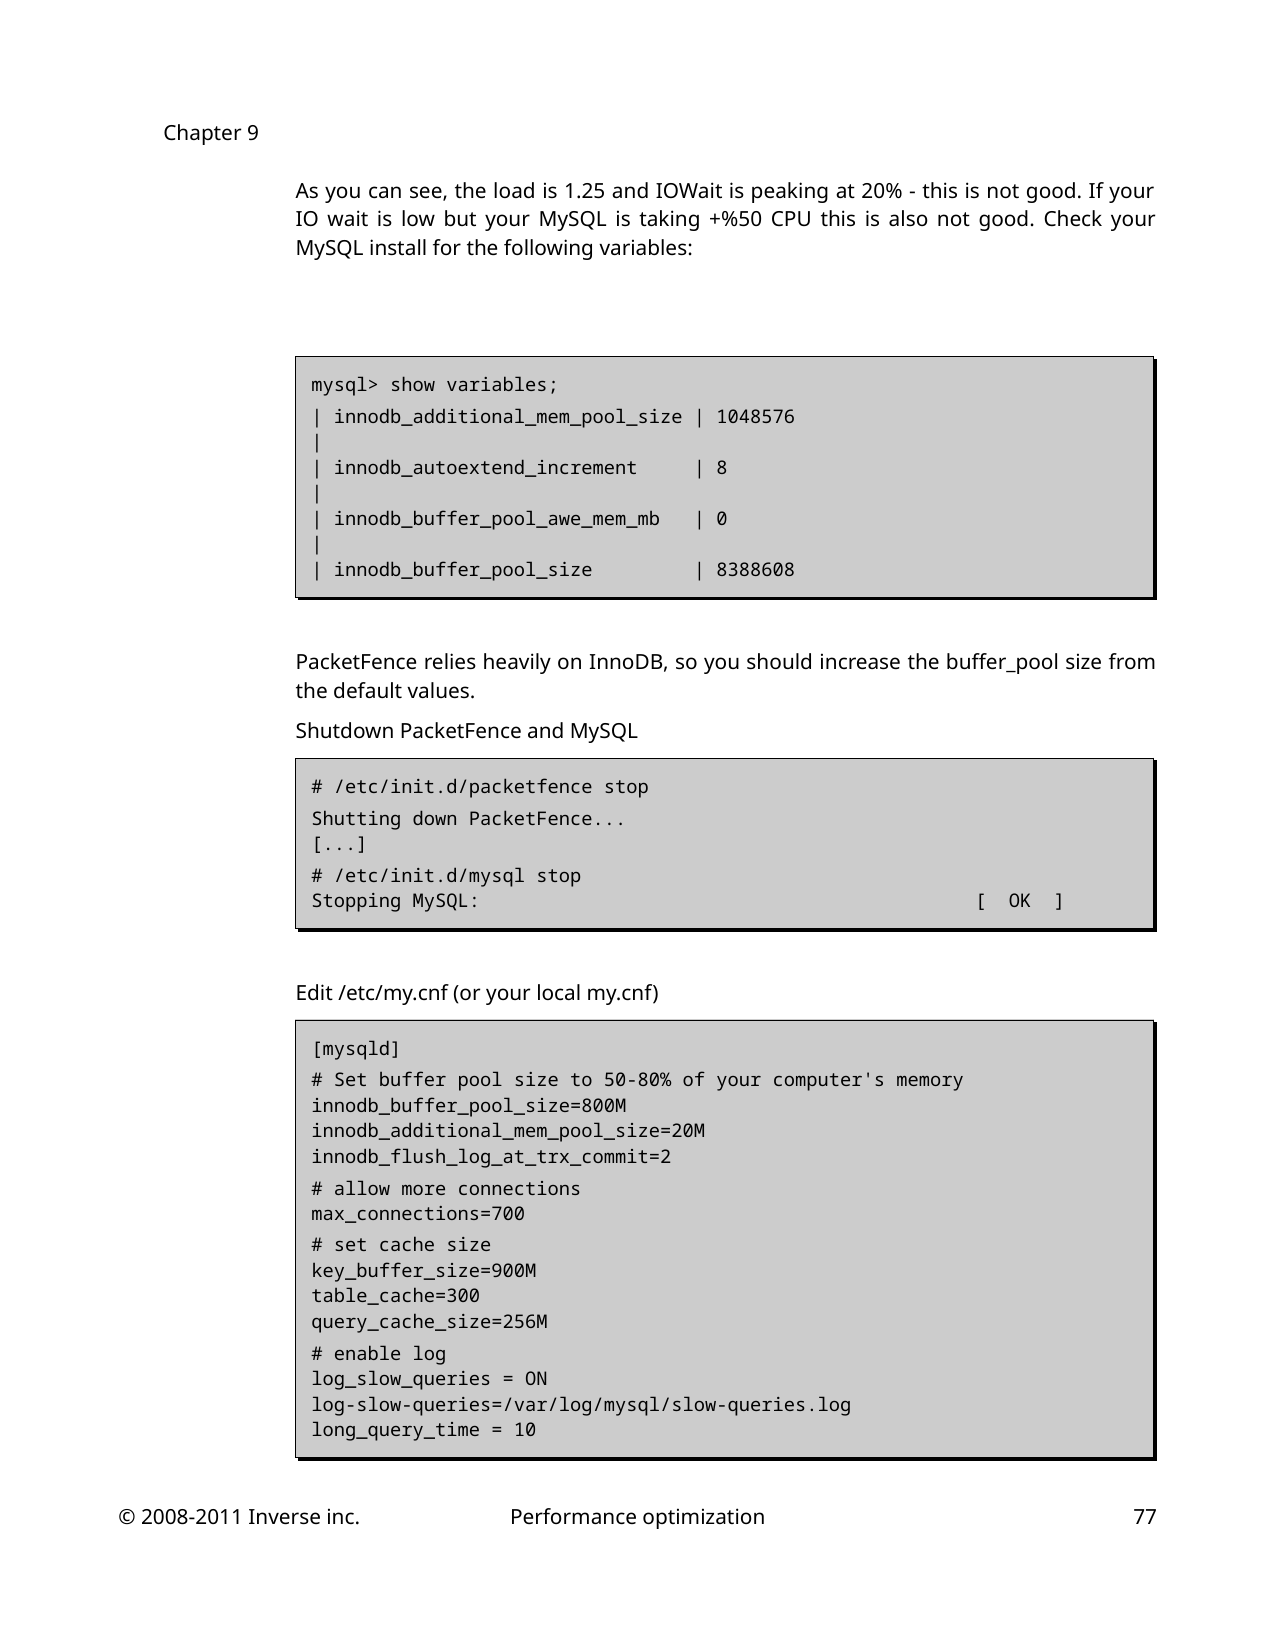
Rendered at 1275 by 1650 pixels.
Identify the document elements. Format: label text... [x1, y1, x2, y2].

text # /etc/init.d/packetfence stop [296, 759, 1153, 789]
text | innodb_additional_mem_pool_size | 1048576 | | innodb_autoextend_increment | 8 | | innodb_buffer_pool_awe_mem_mb | 0 | | innodb_buffer_pool_size | 8388608 [296, 387, 1153, 597]
text # /etc/init.d/mysql stop Stopping MySQL: [ OK ] [296, 846, 1153, 928]
text # enable log log_slow_queries = ON log-slow-queries=/var/log/mysql/slow-queries.log long_query_time = 10 [296, 1324, 1153, 1457]
text Shutting down PacketFence... [...] [296, 789, 1153, 846]
text mysql> show variables; [296, 357, 1153, 387]
text # allow more connections max_connections=700 [296, 1159, 1153, 1216]
text # Set buffer pool size to 50-80% of your computer's memory innodb_buffer_pool_size=800M innodb_additional_mem_pool_size=20M innodb_flush_log_at_trx_commit=2 [296, 1051, 1153, 1159]
text Shutdown PacketFence and MySQL [295, 717, 1157, 745]
text # set cache size key_buffer_size=900M table_cache=300 query_cache_size=256M [296, 1216, 1153, 1324]
text PacketFence relies heavily on InnoDB, so you should increase the buffer_pool size from the default values. [295, 647, 1157, 704]
text [mysqld] [296, 1021, 1153, 1051]
text Edit /etc/my.cnf (or your local my.cnf) [295, 978, 1157, 1007]
text As you can see, the load is 1.25 and IOWait is peaking at 20% - this is not good. If your IO wait is low but your MySQL is taking +%50 CPU this is also not good. Check your MySQL install for the following variables: [295, 176, 1157, 261]
